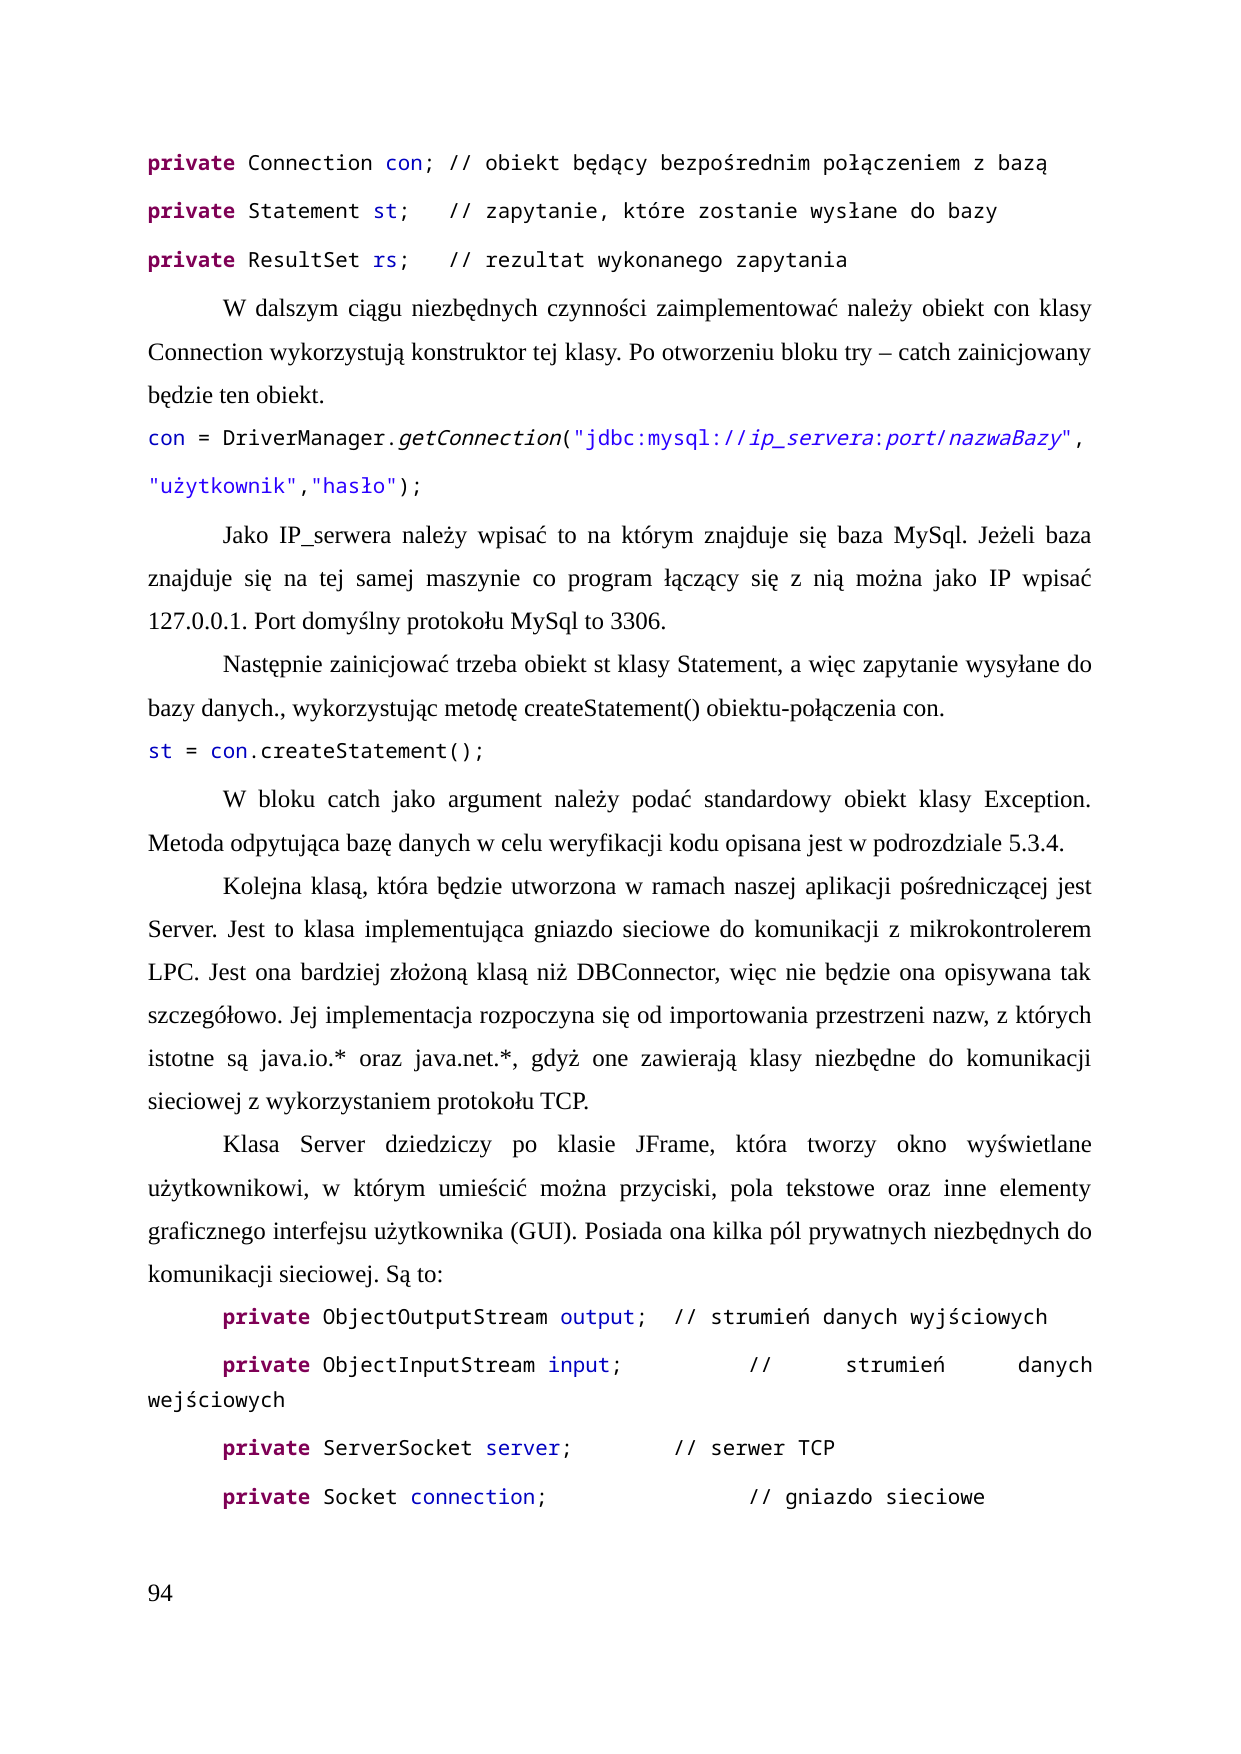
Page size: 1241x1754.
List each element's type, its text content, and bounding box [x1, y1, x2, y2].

text Kolejna klasą, która będzie utworzona w ramach naszej aplikacji pośredniczącej jest Server. Jest to klasa implementująca gniazdo sieciowe do komunikacji z mikrokontrolerem LPC. Jest ona bardziej złożoną klasą niż DBConnector, więc nie będzie ona opisywana tak szczegółowo. Jej implementacja rozpoczyna się od importowania przestrzeni nazw, z których istotne są java.io.* oraz java.net.*, gdyż one zawierają klasy niezbędne do komunikacji sieciowej z wykorzystaniem protokołu TCP. [148, 871, 1093, 1115]
text "użytkownik","hasło"); [148, 472, 1093, 500]
text Klasa Server dziedziczy po klasie JFrame, która tworzy okno wyświetlane użytkownikowi, w którym umieścić można przyciski, pola tekstowe oraz inne elementy graficznego interfejsu użytkownika (GUI). Posiada ona kilka pól prywatnych niezbędnych do komunikacji sieciowej. Są to: [148, 1129, 1093, 1288]
text private ObjectOutputStream output; // strumień danych wyjściowych [148, 1302, 1093, 1330]
text con = DriverManager.getConnection("jdbc:mysql://ip_servera:port/nazwaBazy", [148, 423, 1093, 451]
text private ServerSocket server; // serwer TCP [148, 1433, 1093, 1462]
text st = con.createStatement(); [148, 736, 1093, 764]
text private Socket connection; // gniazdo sieciowe [148, 1482, 1093, 1510]
text Jako IP_serwera należy wpisać to na którym znajduje się baza MySql. Jeżeli baza znajduje się na tej samej maszynie co program łączący się z nią można jako IP wpisać 127.0.0.1. Port domyślny protokołu MySql to 3306. [148, 520, 1093, 635]
text Następnie zainicjować trzeba obiekt st klasy Statement, a więc zapytanie wysyłane do bazy danych., wykorzystując metodę createStatement() obiektu-połączenia con. [148, 649, 1093, 721]
text W bloku catch jako argument należy podać standardowy obiekt klasy Exception. Metoda odpytująca bazę danych w celu weryfikacji kodu opisana jest w podrozdziale 5.3.4. [148, 784, 1093, 856]
text private Connection con; // obiekt będący bezpośrednim połączeniem z bazą [148, 148, 1093, 176]
text private Statement st; // zapytanie, które zostanie wysłane do bazy [148, 196, 1093, 225]
text private ResultSet rs; // rezultat wykonanego zapytania [148, 245, 1093, 273]
text private ObjectInputStream input; // strumień danych wejściowych [148, 1351, 1093, 1413]
text W dalszym ciągu niezbędnych czynności zaimplementować należy obiekt con klasy Connection wykorzystują konstruktor tej klasy. Po otworzeniu bloku try – catch zainicjowany będzie ten obiekt. [148, 293, 1093, 408]
